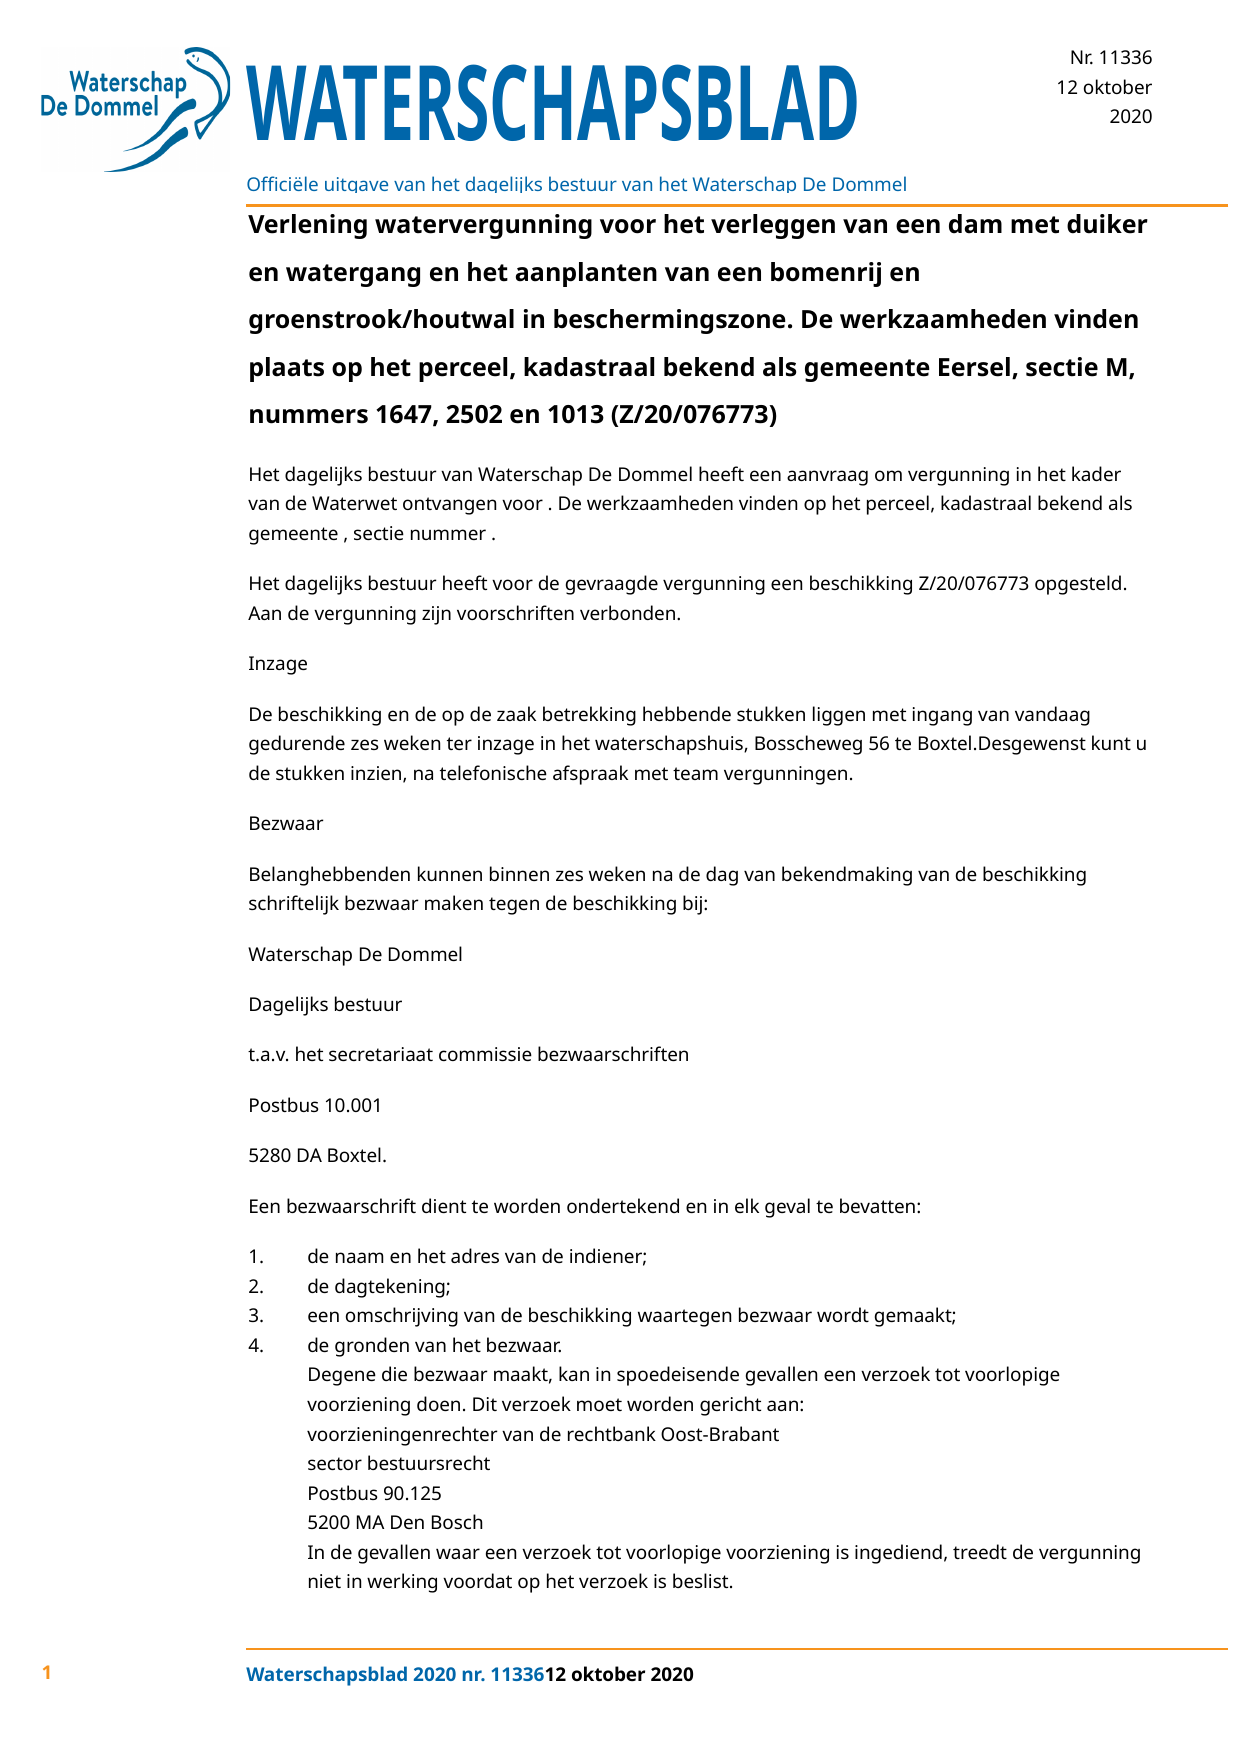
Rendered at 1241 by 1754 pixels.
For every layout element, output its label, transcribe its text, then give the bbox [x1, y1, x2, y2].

text t.a.v. het secretariaat commissie bezwaarschriften [248, 1042, 1152, 1067]
picture [198, 118, 210, 131]
text Waterschap De Dommel [248, 941, 1152, 966]
text Verlening watervergunning voor het verleggen van een dam met duiker en watergang en het aanplanten van een bomenrij en groenstrook/houtwal in beschermingszone. De werkzaamheden vinden plaats op het perceel, kadastraal bekend als gemeente Eersel, sectie M, nummers 1647, 2502 en 1013 (Z/20/076773) [248, 207, 1152, 431]
list de dagtekening; [248, 1273, 1152, 1298]
text Inzage [248, 650, 1152, 676]
list 5200 MA Den Bosch [248, 1509, 1152, 1535]
text Een bezwaarschrift dient te worden ondertekend en in elk geval te bevatten: [248, 1193, 1152, 1218]
text Dagelijks bestuur [248, 991, 1152, 1017]
picture [45, 99, 51, 111]
picture [41, 47, 231, 172]
text Postbus 10.001 [248, 1092, 1152, 1118]
list In de gevallen waar een verzoek tot voorlopige voorziening is ingediend, treedt de vergunning niet in werking voordat op het verzoek is beslist. [248, 1539, 1152, 1594]
list voorzieningenrechter van de rechtbank Oost-Brabant [248, 1421, 1152, 1446]
text Bezwaar [248, 810, 1152, 836]
text Het dagelijks bestuur van Waterschap De Dommel heeft een aanvraag om vergunning in het kader van de Waterwet ontvangen voor . De werkzaamheden vinden op het perceel, kadastraal bekend als gemeente , sectie nummer . [248, 461, 1152, 546]
text Het dagelijks bestuur heeft voor de gevraagde vergunning een beschikking Z/20/076773 opgesteld. Aan de vergunning zijn voorschriften verbonden. [248, 570, 1152, 626]
text De beschikking en de op de zaak betrekking hebbende stukken liggen met ingang van vandaag gedurende zes weken ter inzage in het waterschapshuis, Bosscheweg 56 te Boxtel.Desgewenst kunt u de stukken inzien, na telefonische afspraak met team vergunningen. [248, 701, 1152, 786]
list sector bestuursrecht [248, 1450, 1152, 1476]
list een omschrijving van de beschikking waartegen bezwaar wordt gemaakt; [248, 1302, 1152, 1328]
list Postbus 90.125 [248, 1480, 1152, 1506]
list Degene die bezwaar maakt, kan in spoedeisende gevallen een verzoek tot voorlopige voorziening doen. Dit verzoek moet worden gericht aan: [248, 1362, 1152, 1417]
text Belanghebbenden kunnen binnen zes weken na de dag van bekendmaking van de beschikking schriftelijk bezwaar maken tegen de beschikking bij: [248, 861, 1152, 916]
list de naam en het adres van de indiener; [248, 1243, 1152, 1269]
list de gronden van het bezwaar. [248, 1332, 1152, 1358]
picture [204, 47, 231, 76]
text 5280 DA Boxtel. [248, 1142, 1152, 1168]
